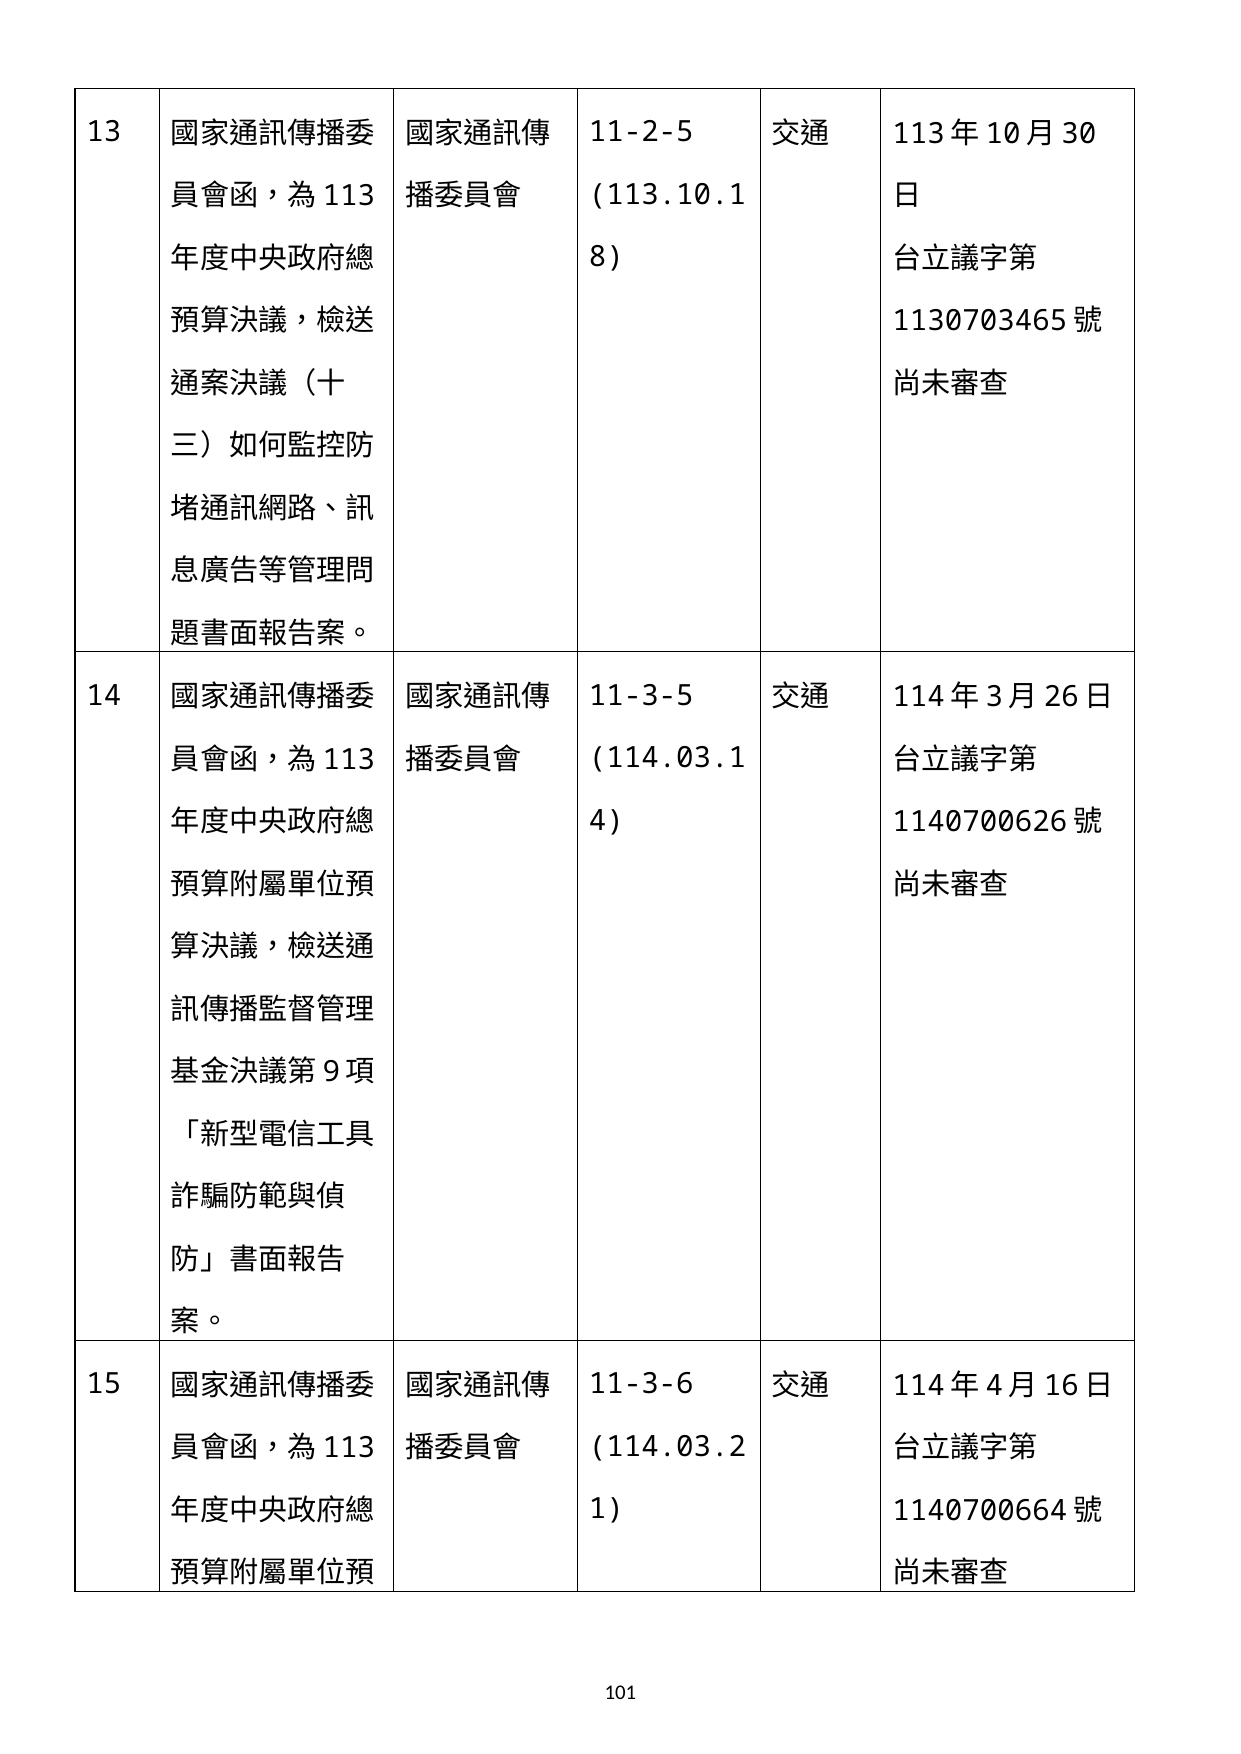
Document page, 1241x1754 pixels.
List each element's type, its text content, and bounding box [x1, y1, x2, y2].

table_cell 11-2-5 (113.10.18) [578, 89, 760, 651]
table_cell 114年4月16日 台立議字第1140700664號 尚未審查 [881, 1341, 1134, 1591]
table_cell 交通 [761, 89, 880, 651]
table_cell 交通 [761, 1341, 880, 1591]
table_cell 國家通訊傳播委員會 [394, 652, 577, 1340]
table_cell 11-3-6 (114.03.21) [578, 1341, 760, 1591]
table_cell 114年3月26日 台立議字第1140700626號 尚未審查 [881, 652, 1134, 1340]
table_cell 國家通訊傳播委員會 [394, 89, 577, 651]
table_cell 國家通訊傳播委員會函，為113年度中央政府總預算附屬單位預 [160, 1341, 393, 1591]
table_cell 國家通訊傳播委員會函，為113年度中央政府總預算附屬單位預算決議，檢送通訊傳播監督管理基金決議第9項「新型電信工具詐騙防範與偵防」書面報告案。 [160, 652, 393, 1340]
table_cell 15 [76, 1341, 159, 1591]
table_cell 13 [76, 89, 159, 651]
table_cell 國家通訊傳播委員會 [394, 1341, 577, 1591]
table_cell 113年10月30日 台立議字第1130703465號 尚未審查 [881, 89, 1134, 651]
table_cell 交通 [761, 652, 880, 1340]
table_cell 國家通訊傳播委員會函，為113年度中央政府總預算決議，檢送通案決議（十三）如何監控防堵通訊網路、訊息廣告等管理問題書面報告案。 [160, 89, 393, 651]
table_cell 14 [76, 652, 159, 1340]
table_cell 11-3-5 (114.03.14) [578, 652, 760, 1340]
